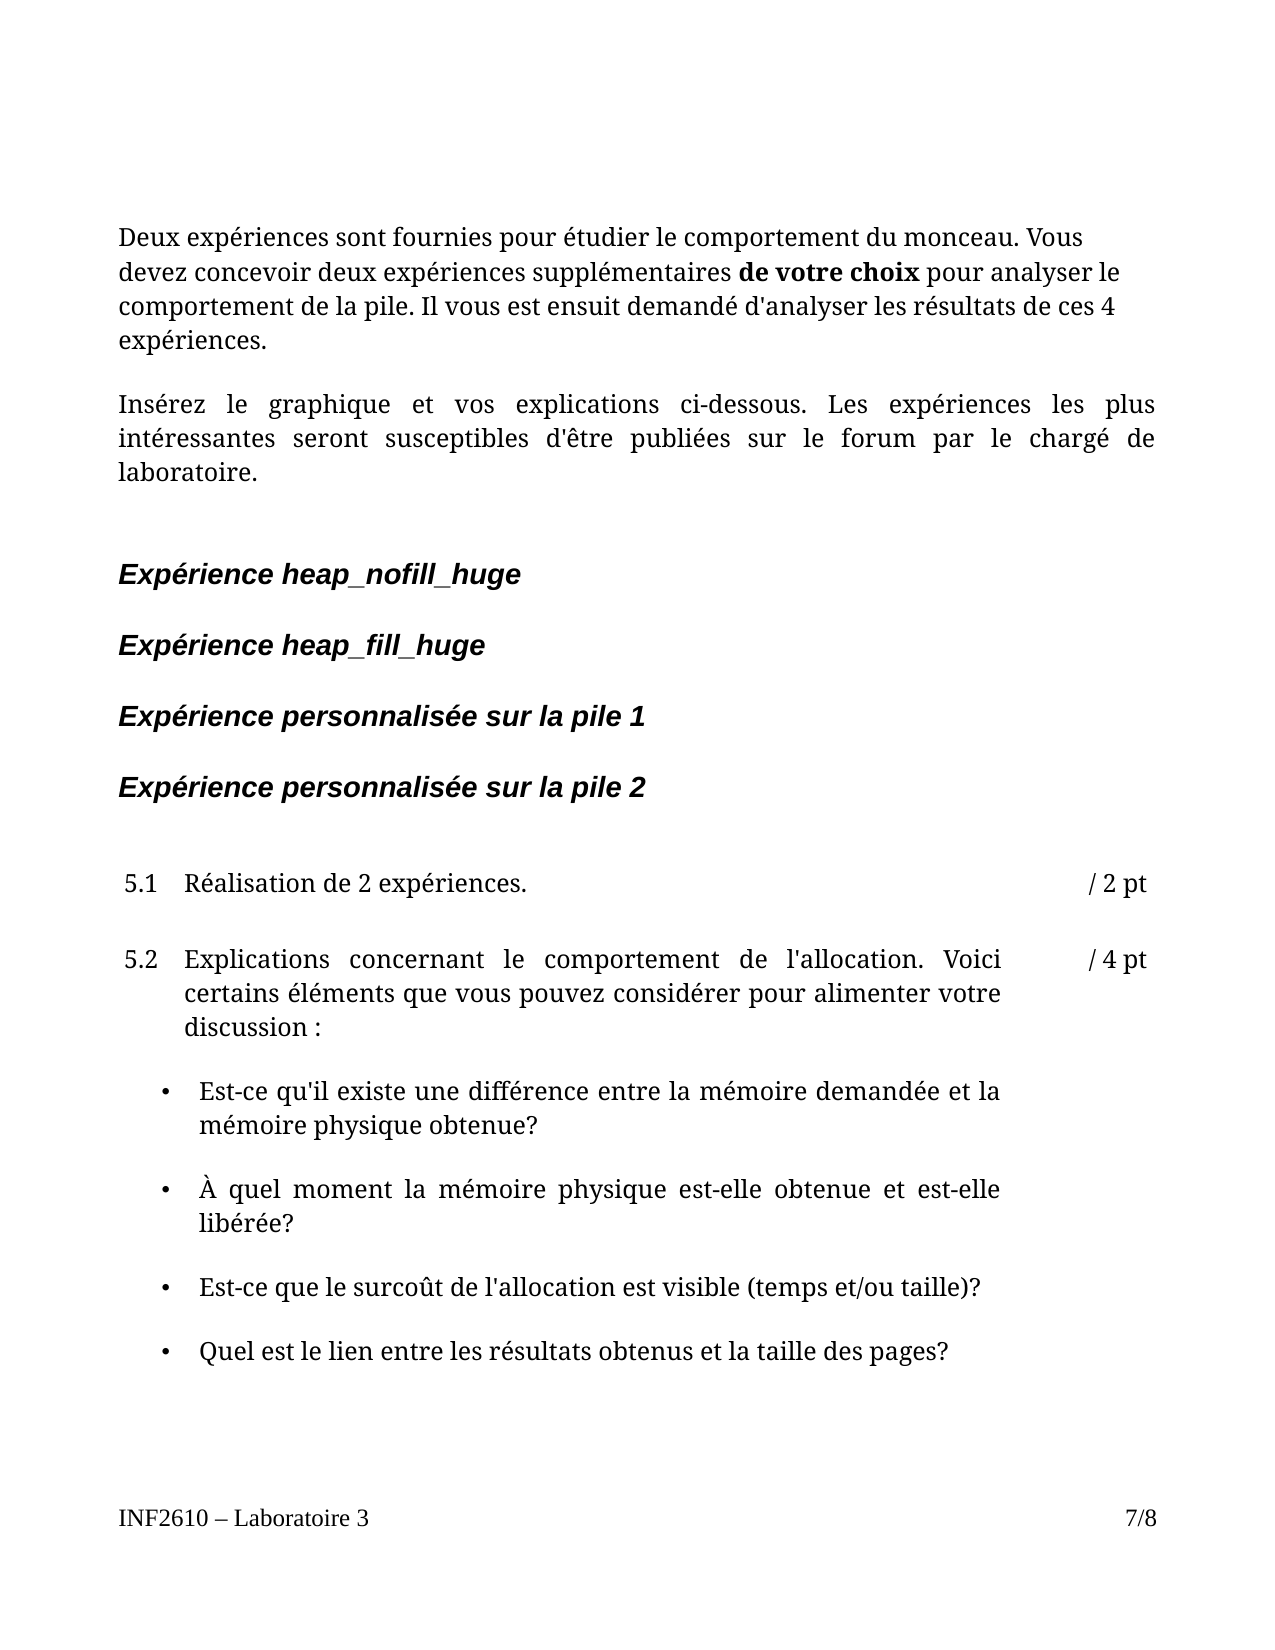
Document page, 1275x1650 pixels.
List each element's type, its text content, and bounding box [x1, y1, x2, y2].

table_cell Explications concernant le comportement de l'allocation. Voici certains éléments que vous pouvez considérer pour alimenter votre discussion : Est-ce qu'il existe une différence entre la mémoire demandée et la mémoire physique obtenue? À quel moment la mémoire physique est-elle obtenue et est-elle libérée? Est-ce que le surcoût de l'allocation est visible (temps et/ou taille)? Quel est le lien entre les résultats obtenus et la taille des pages? [118, 921, 1007, 1389]
table_cell / 4 pt [1077, 921, 1157, 1389]
table_header [1008, 845, 1077, 921]
text Insérez le graphique et vos explications ci-dessous. Les expériences les plus intéressantes seront susceptibles d'être publiées sur le forum par le chargé de laboratoire. [118, 386, 1157, 488]
subtitle Expérience heap_fill_huge [118, 628, 1157, 662]
table_cell [1008, 921, 1077, 1389]
subtitle Expérience personnalisée sur la pile 2 [118, 770, 1157, 804]
text Deux expériences sont fournies pour étudier le comportement du monceau. Vous devez concevoir deux expériences supplémentaires de votre choix pour analyser le comportement de la pile. Il vous est ensuit demandé d'analyser les résultats de ces 4 expériences. [118, 220, 1157, 356]
table_header Réalisation de 2 expériences. [118, 845, 1007, 921]
subtitle Expérience heap_nofill_huge [118, 557, 1157, 591]
table_header / 2 pt [1077, 845, 1157, 921]
subtitle Expérience personnalisée sur la pile 1 [118, 699, 1157, 733]
